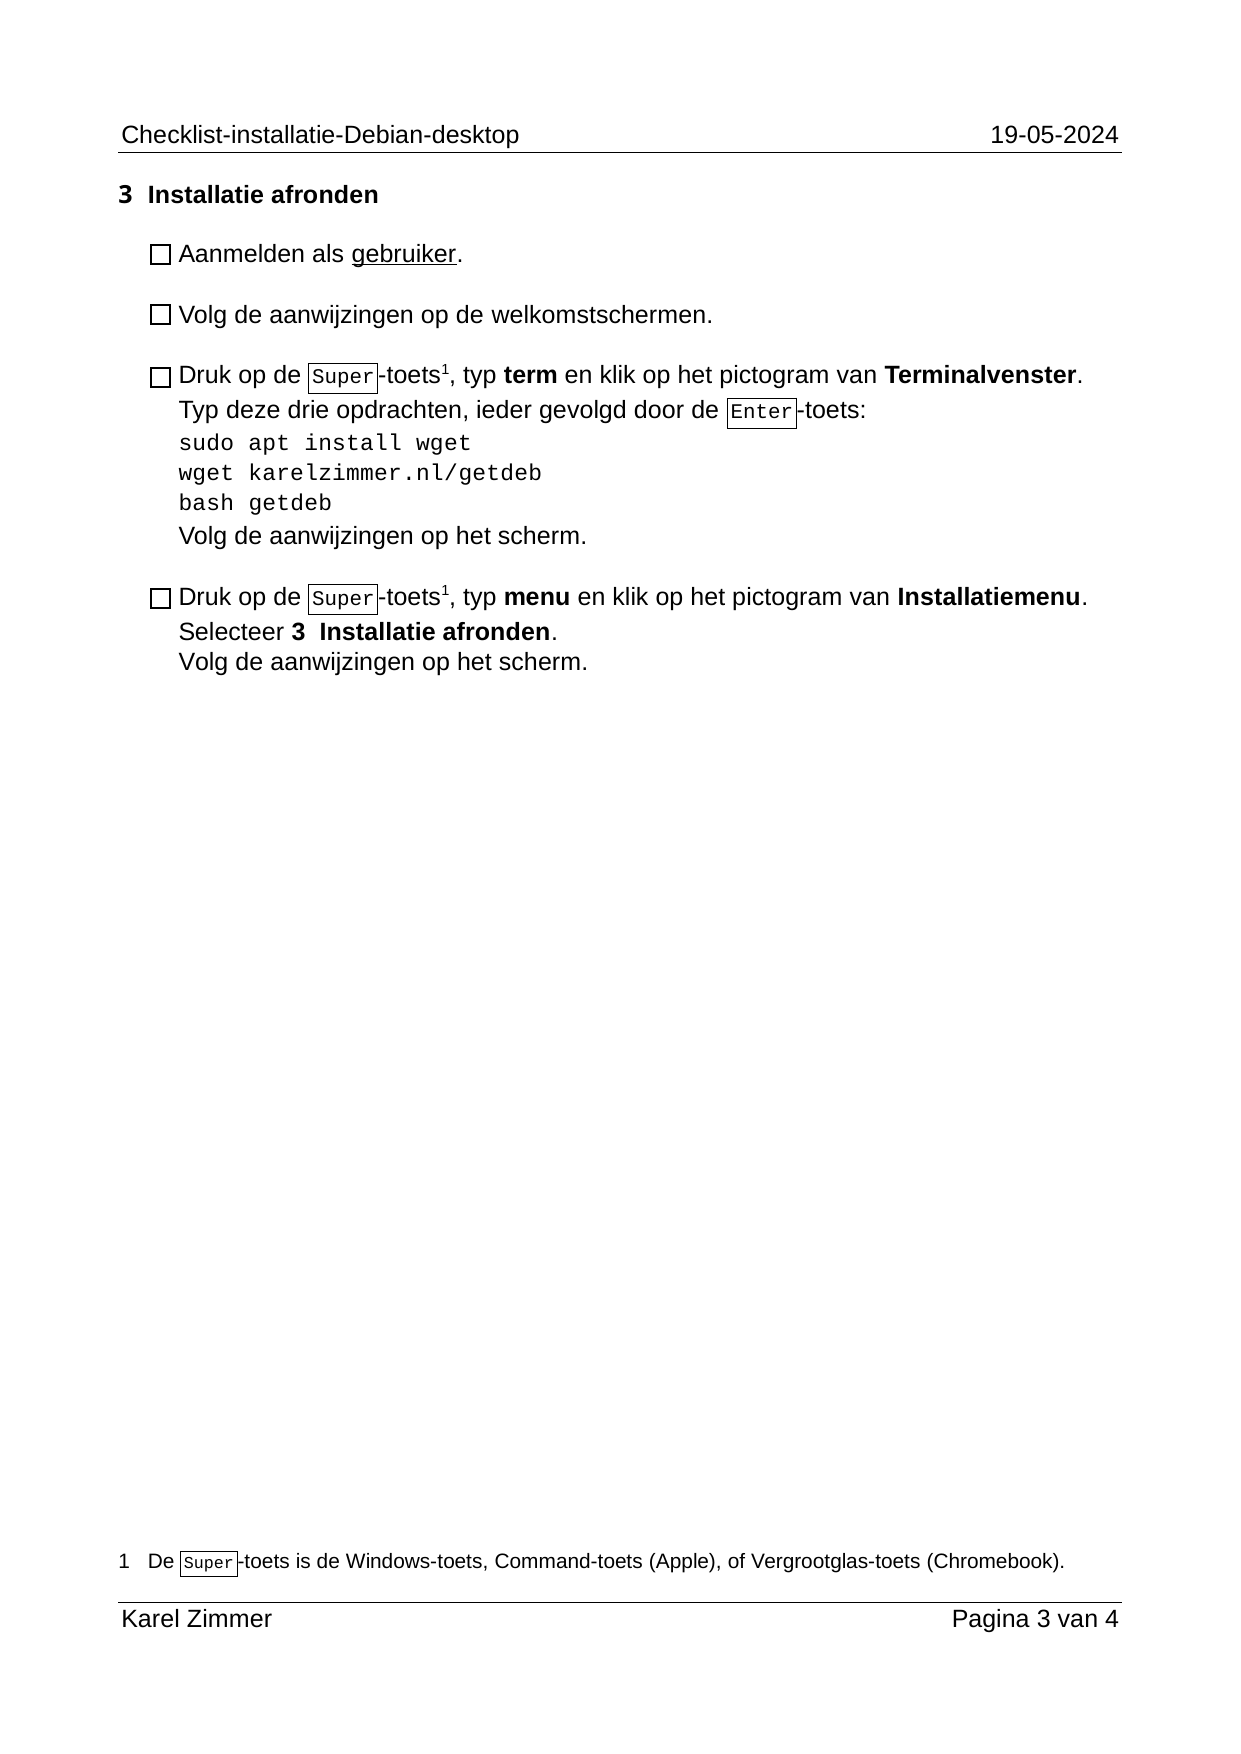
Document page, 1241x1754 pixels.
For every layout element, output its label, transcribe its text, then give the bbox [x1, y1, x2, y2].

table_cell [142, 616, 177, 647]
table_cell [142, 330, 177, 360]
table_cell [118, 269, 142, 300]
table_cell [142, 430, 177, 460]
table_cell [142, 269, 177, 300]
table_cell wget karelzimmer.nl/getdeb [177, 460, 1122, 491]
table_cell [142, 300, 177, 330]
table_cell [142, 647, 177, 677]
table_cell sudo apt install wget [177, 430, 1122, 460]
table_cell [118, 491, 142, 521]
table_cell [142, 460, 177, 491]
table_cell [118, 521, 142, 551]
table_header Aanmelden als gebruiker. [177, 239, 1122, 269]
table_cell [142, 581, 177, 616]
list Installatie afronden [118, 177, 1122, 211]
table_cell [118, 616, 142, 647]
table_cell Volg de aanwijzingen op het scherm. [177, 521, 1122, 551]
table_cell [142, 491, 177, 521]
table_cell [118, 430, 142, 460]
table_cell [118, 300, 142, 330]
table_cell Volg de aanwijzingen op het scherm. [177, 647, 1122, 677]
table_cell Volg de aanwijzingen op de welkomstschermen. [177, 300, 1122, 330]
table_header [118, 239, 142, 269]
table_cell [118, 551, 142, 581]
table_cell [177, 551, 1122, 581]
table_cell [177, 330, 1122, 360]
table_cell [118, 581, 142, 616]
table_header [142, 239, 177, 269]
table_cell [118, 460, 142, 491]
table_cell [177, 269, 1122, 300]
table_cell [118, 330, 142, 360]
table_cell Selecteer 3 Installatie afronden. [177, 616, 1122, 647]
table_cell bash getdeb [177, 491, 1122, 521]
table_cell [118, 360, 142, 395]
table_cell [142, 551, 177, 581]
table_cell [118, 395, 142, 430]
table_cell Druk op de Super-toets, typ term en klik op het pictogram van Terminalvenster. [177, 360, 1122, 395]
table_cell Typ deze drie opdrachten, ieder gevolgd door de Enter-toets: [177, 395, 1122, 430]
table_cell [142, 395, 177, 430]
table_cell [118, 647, 142, 677]
table_cell [142, 521, 177, 551]
table_cell Druk op de Super-toets1, typ menu en klik op het pictogram van Installatiemenu. [177, 581, 1122, 616]
table_cell [142, 360, 177, 395]
